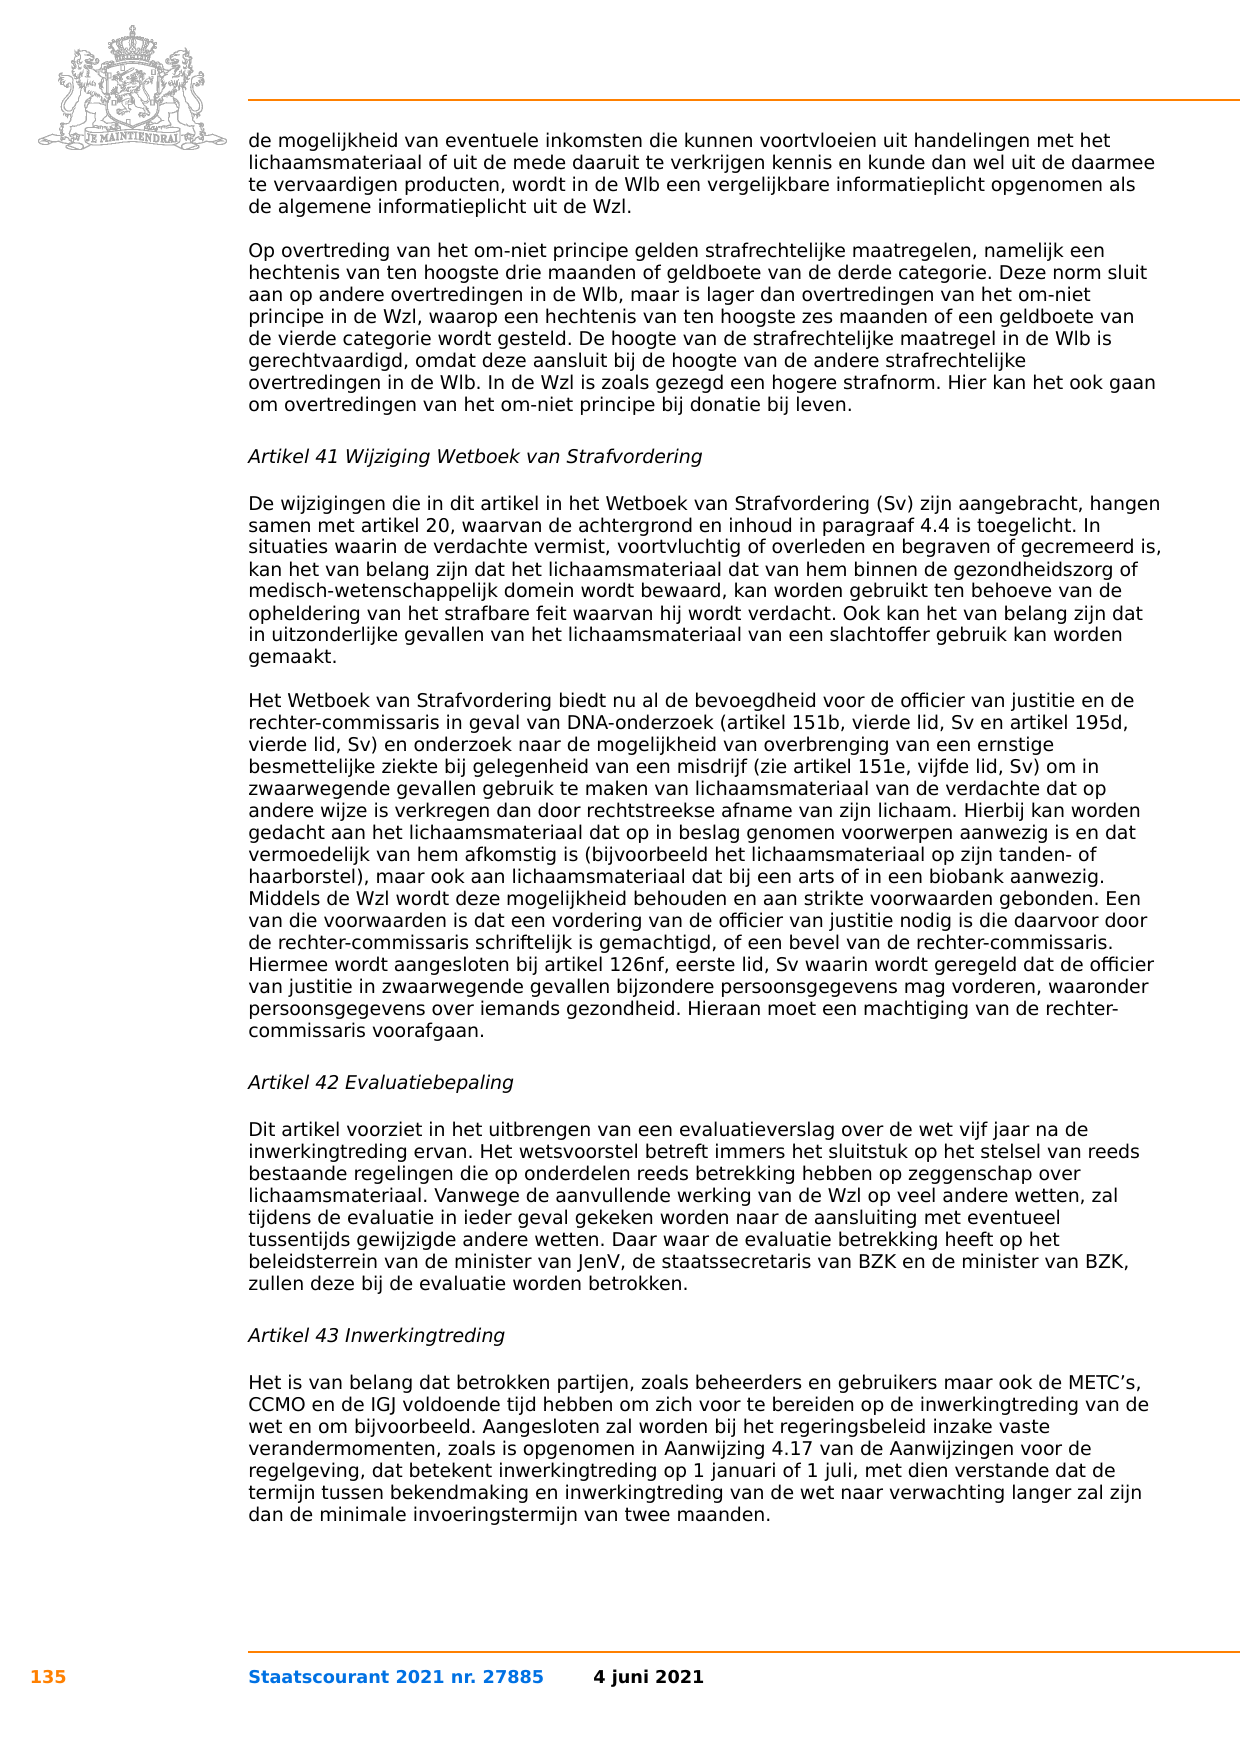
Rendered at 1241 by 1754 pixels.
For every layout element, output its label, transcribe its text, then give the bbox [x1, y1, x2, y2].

text de mogelijkheid van eventuele inkomsten die kunnen voortvloeien uit handelingen met het lichaamsmateriaal of uit de mede daaruit te verkrijgen kennis en kunde dan wel uit de daarmee te vervaardigen producten, wordt in de Wlb een vergelijkbare informatieplicht opgenomen als de algemene informatieplicht uit de Wzl. [248, 130, 1163, 218]
subtitle Artikel 42 Evaluatiebepaling [248, 1072, 1163, 1094]
picture [38, 25, 227, 150]
subtitle Artikel 43 Inwerkingtreding [248, 1325, 1163, 1347]
text De wijzigingen die in dit artikel in het Wetboek van Strafvordering (Sv) zijn aangebracht, hangen samen met artikel 20, waarvan de achtergrond en inhoud in paragraaf 4.4 is toegelicht. In situaties waarin de verdachte vermist, voortvluchtig of overleden en begraven of gecremeerd is, kan het van belang zijn dat het lichaamsmateriaal dat van hem binnen de gezondheidszorg of medisch-wetenschappelijk domein wordt bewaard, kan worden gebruikt ten behoeve van de opheldering van het strafbare feit waarvan hij wordt verdacht. Ook kan het van belang zijn dat in uitzonderlijke gevallen van het lichaamsmateriaal van een slachtoffer gebruik kan worden gemaakt. [248, 492, 1163, 668]
text Op overtreding van het om-niet principe gelden strafrechtelijke maatregelen, namelijk een hechtenis van ten hoogste drie maanden of geldboete van de derde categorie. Deze norm sluit aan op andere overtredingen in de Wlb, maar is lager dan overtredingen van het om-niet principe in de Wzl, waarop een hechtenis van ten hoogste zes maanden of een geldboete van de vierde categorie wordt gesteld. De hoogte van de strafrechtelijke maatregel in de Wlb is gerechtvaardigd, omdat deze aansluit bij de hoogte van de andere strafrechtelijke overtredingen in de Wlb. In de Wzl is zoals gezegd een hogere strafnorm. Hier kan het ook gaan om overtredingen van het om-niet principe bij donatie bij leven. [248, 240, 1163, 416]
text Dit artikel voorziet in het uitbrengen van een evaluatieverslag over de wet vijf jaar na de inwerkingtreding ervan. Het wetsvoorstel betreft immers het sluitstuk op het stelsel van reeds bestaande regelingen die op onderdelen reeds betrekking hebben op zeggenschap over lichaamsmateriaal. Vanwege de aanvullende werking van de Wzl op veel andere wetten, zal tijdens de evaluatie in ieder geval gekeken worden naar de aansluiting met eventueel tussentijds gewijzigde andere wetten. Daar waar de evaluatie betrekking heeft op het beleidsterrein van de minister van JenV, de staatssecretaris van BZK en de minister van BZK, zullen deze bij de evaluatie worden betrokken. [248, 1119, 1163, 1295]
text Het Wetboek van Strafvordering biedt nu al de bevoegdheid voor de officier van justitie en de rechter-commissaris in geval van DNA-onderzoek (artikel 151b, vierde lid, Sv en artikel 195d, vierde lid, Sv) en onderzoek naar de mogelijkheid van overbrenging van een ernstige besmettelijke ziekte bij gelegenheid van een misdrijf (zie artikel 151e, vijfde lid, Sv) om in zwaarwegende gevallen gebruik te maken van lichaamsmateriaal van de verdachte dat op andere wijze is verkregen dan door rechtstreekse afname van zijn lichaam. Hierbij kan worden gedacht aan het lichaamsmateriaal dat op in beslag genomen voorwerpen aanwezig is en dat vermoedelijk van hem afkomstig is (bijvoorbeeld het lichaamsmateriaal op zijn tanden- of haarborstel), maar ook aan lichaamsmateriaal dat bij een arts of in een biobank aanwezig. Middels de Wzl wordt deze mogelijkheid behouden en aan strikte voorwaarden gebonden. Een van die voorwaarden is dat een vordering van de officier van justitie nodig is die daarvoor door de rechter-commissaris schriftelijk is gemachtigd, of een bevel van de rechter-commissaris. Hiermee wordt aangesloten bij artikel 126nf, eerste lid, Sv waarin wordt geregeld dat de officier van justitie in zwaarwegende gevallen bijzondere persoonsgegevens mag vorderen, waaronder persoonsgegevens over iemands gezondheid. Hieraan moet een machtiging van de rechter-commissaris voorafgaan. [248, 690, 1163, 1042]
text Het is van belang dat betrokken partijen, zoals beheerders en gebruikers maar ook de METC’s, CCMO en de IGJ voldoende tijd hebben om zich voor te bereiden op de inwerkingtreding van de wet en om bijvoorbeeld. Aangesloten zal worden bij het regeringsbeleid inzake vaste verandermomenten, zoals is opgenomen in Aanwijzing 4.17 van de Aanwijzingen voor de regelgeving, dat betekent inwerkingtreding op 1 januari of 1 juli, met dien verstande dat de termijn tussen bekendmaking en inwerkingtreding van de wet naar verwachting langer zal zijn dan de minimale invoeringstermijn van twee maanden. [248, 1372, 1163, 1526]
subtitle Artikel 41 Wijziging Wetboek van Strafvordering [248, 446, 1163, 467]
